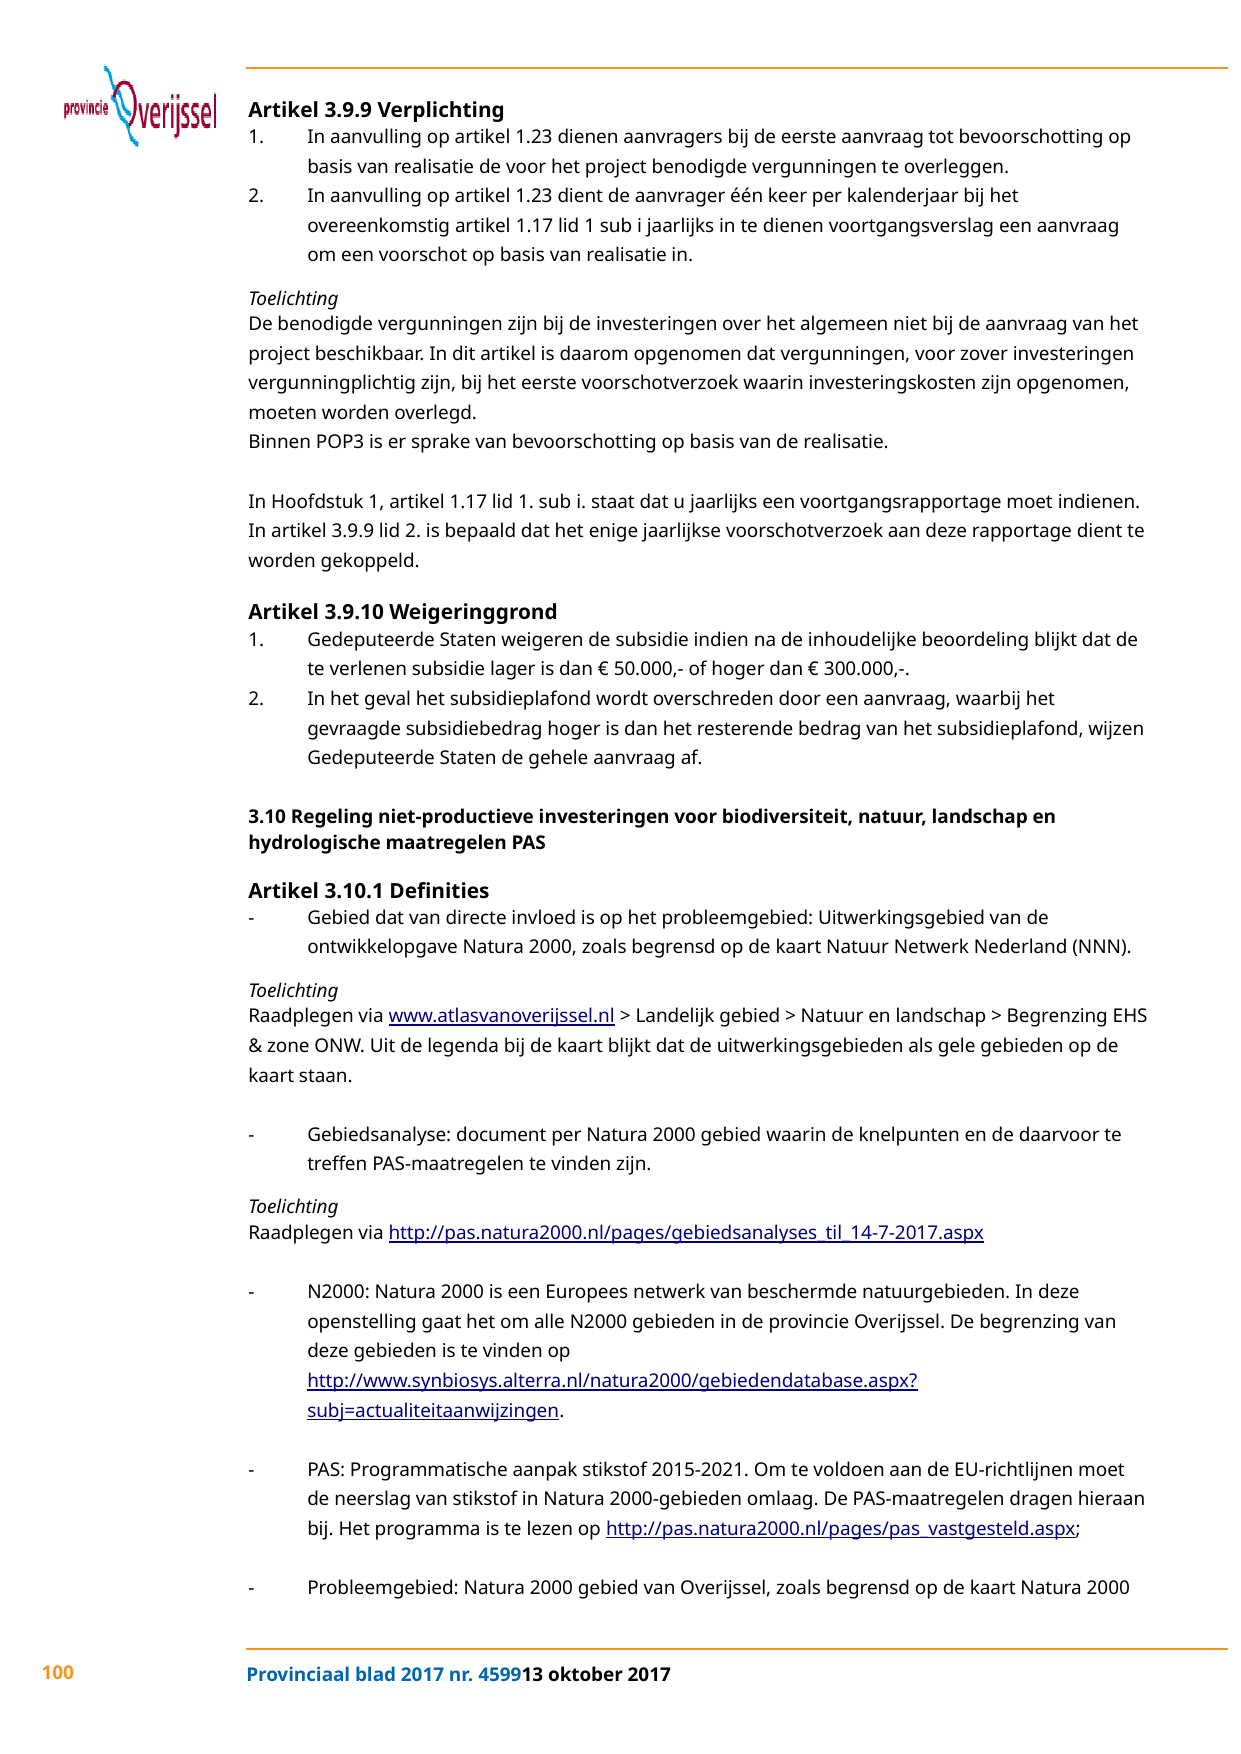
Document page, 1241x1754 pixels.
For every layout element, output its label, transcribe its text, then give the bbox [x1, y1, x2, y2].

text Binnen POP3 is er sprake van bevoorschotting op basis van de realisatie. [248, 429, 1152, 454]
list PAS: Programmatische aanpak stikstof 2015-2021. Om te voldoen aan de EU-richtlijnen moet de neerslag van stikstof in Natura 2000-gebieden omlaag. De PAS-maatregelen dragen hieraan bij. Het programma is te lezen op http://pas.natura2000.nl/pages/pas_vastgesteld.aspx; [248, 1456, 1152, 1541]
text Raadplegen via www.atlasvanoverijssel.nl > Landelijk gebied > Natuur en landschap > Begrenzing EHS & zone ONW. Uit de legenda bij de kaart blijkt dat de uitwerkingsgebieden als gele gebieden op de kaart staan. [248, 1003, 1152, 1087]
text Raadplegen via http://pas.natura2000.nl/pages/gebiedsanalyses_til_14-7-2017.aspx [248, 1219, 1152, 1245]
list In aanvulling op artikel 1.23 dient de aanvrager één keer per kalenderjaar bij het overeenkomstig artikel 1.17 lid 1 sub i jaarlijks in te dienen voortgangsverslag een aanvraag om een voorschot op basis van realisatie in. [248, 182, 1152, 267]
text Toelichting [248, 1194, 1152, 1219]
text In Hoofdstuk 1, artikel 1.17 lid 1. sub i. staat dat u jaarlijks een voortgangsrapportage moet indienen. In artikel 3.9.9 lid 2. is bepaald dat het enige jaarlijkse voorschotverzoek aan deze rapportage dient te worden gekoppeld. [248, 488, 1152, 573]
list Gebiedsanalyse: document per Natura 2000 gebied waarin de knelpunten en de daarvoor te treffen PAS-maatregelen te vinden zijn. [248, 1121, 1152, 1176]
list Gebied dat van directe invloed is op het probleemgebied: Uitwerkingsgebied van de ontwikkelopgave Natura 2000, zoals begrensd op de kaart Natuur Netwerk Nederland (NNN). [248, 904, 1152, 959]
text De benodigde vergunningen zijn bij de investeringen over het algemeen niet bij de aanvraag van het project beschikbaar. In dit artikel is daarom opgenomen dat vergunningen, voor zover investeringen vergunningplichtig zijn, bij het eerste voorschotverzoek waarin investeringskosten zijn opgenomen, moeten worden overlegd. [248, 310, 1152, 425]
list In aanvulling op artikel 1.23 dienen aanvragers bij de eerste aanvraag tot bevoorschotting op basis van realisatie de voor het project benodigde vergunningen te overleggen. [248, 123, 1152, 178]
text Toelichting [248, 977, 1152, 1003]
list In het geval het subsidieplafond wordt overschreden door een aanvraag, waarbij het gevraagde subsidiebedrag hoger is dan het resterende bedrag van het subsidieplafond, wijzen Gedeputeerde Staten de gehele aanvraag af. [248, 685, 1152, 770]
text Toelichting [248, 285, 1152, 310]
text Artikel 3.10.1 Definities [248, 876, 1152, 904]
text 3.10 Regeling niet-productieve investeringen voor biodiversiteit, natuur, landschap en hydrologische maatregelen PAS [248, 803, 1152, 855]
list Probleemgebied: Natura 2000 gebied van Overijssel, zoals begrensd op de kaart Natura 2000 [248, 1574, 1152, 1600]
list N2000: Natura 2000 is een Europees netwerk van beschermde natuurgebieden. In deze openstelling gaat het om alle N2000 gebieden in de provincie Overijssel. De begrenzing van deze gebieden is te vinden op http://www.synbiosys.alterra.nl/natura2000/gebiedendatabase.aspx?subj=actualiteitaanwijzingen. [248, 1278, 1152, 1423]
text Artikel 3.9.10 Weigeringgrond [248, 597, 1152, 626]
text Artikel 3.9.9 Verplichting [248, 95, 1152, 123]
picture [41, 47, 231, 172]
list Gedeputeerde Staten weigeren de subsidie indien na de inhoudelijke beoordeling blijkt dat de te verlenen subsidie lager is dan € 50.000,- of hoger dan € 300.000,-. [248, 626, 1152, 681]
